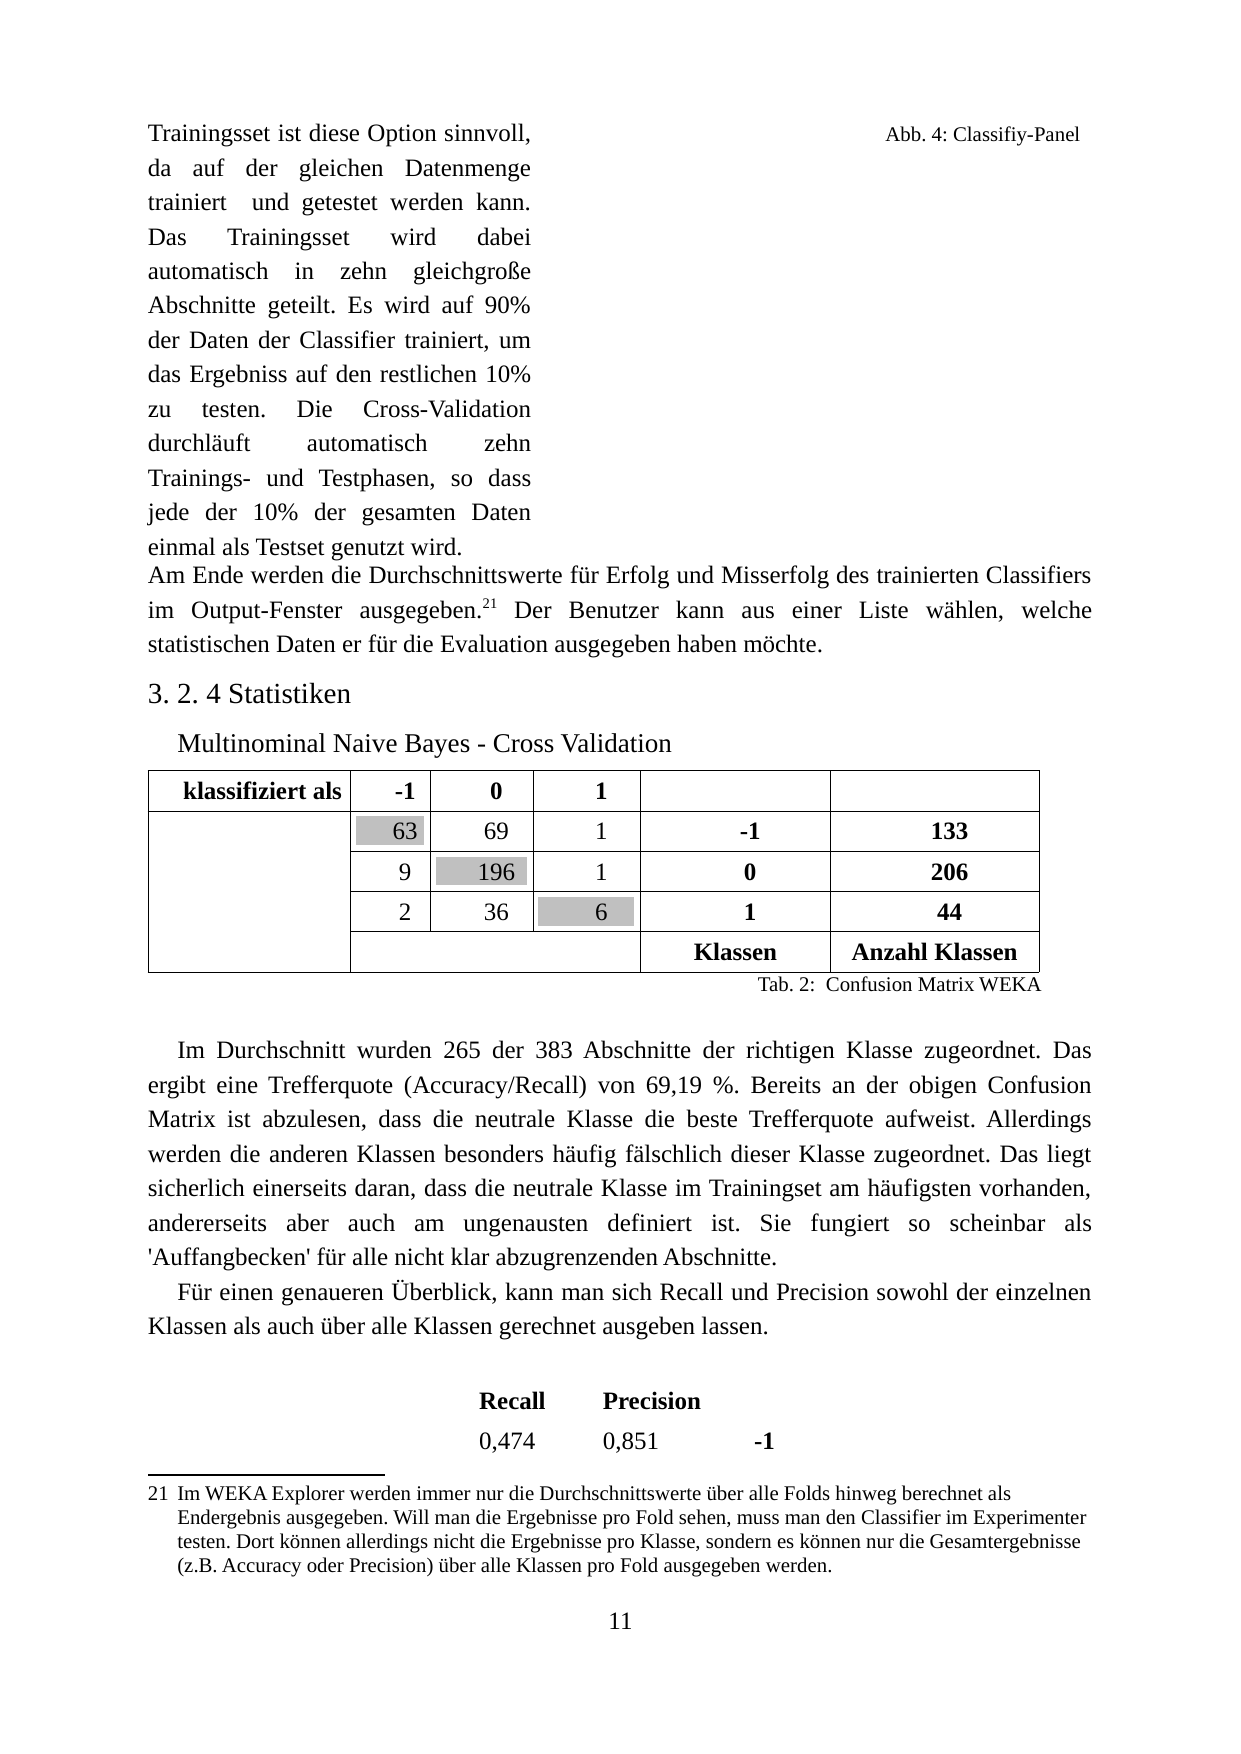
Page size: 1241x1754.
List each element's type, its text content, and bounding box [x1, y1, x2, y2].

table_cell 133 [831, 812, 1039, 851]
table_cell Anzahl Klassen [831, 932, 1039, 972]
table_header 1 [534, 771, 640, 811]
table_cell -1 [719, 1420, 841, 1460]
table_header [719, 1380, 841, 1420]
table_cell -1 [641, 812, 830, 851]
table_cell 0 [641, 852, 830, 891]
table_cell 44 [831, 892, 1039, 931]
table_cell 206 [831, 852, 1039, 891]
table_cell 63 [351, 812, 430, 851]
table_cell 0,474 [444, 1420, 567, 1460]
table_cell 1 [641, 892, 830, 931]
table_cell 1 [534, 812, 640, 851]
table_cell 1 [534, 852, 640, 891]
text Multinominal Naive Bayes - Cross Validation [148, 727, 1093, 758]
text Tab. 2: Confusion Matrix WEKA [148, 972, 1093, 996]
table_header Abb. 4: Classifiy-Panel [531, 118, 1093, 561]
text 3. 2. 4 Statistiken [148, 676, 1093, 709]
table_cell 2 [351, 892, 430, 931]
table_header Precision [568, 1380, 719, 1420]
table_header [181, 1380, 444, 1460]
text Im Durchschnitt wurden 265 der 383 Abschnitte der richtigen Klasse zugeordnet. Das ergibt eine Trefferquote (Accuracy/Recall) von 69,19 %. Bereits an der obigen Confusion Matrix ist abzulesen, dass die neutrale Klasse die beste Trefferquote aufweist. Allerdings werden die anderen Klassen besonders häufig fälschlich dieser Klasse zugeordnet. Das liegt sicherlich einerseits daran, dass die neutrale Klasse im Trainingset am häufigsten vorhanden, andererseits aber auch am ungenausten definiert ist. Sie fungiert so scheinbar als 'Auffangbecken' für alle nicht klar abzugrenzenden Abschnitte. [148, 1035, 1093, 1271]
table_cell 9 [351, 852, 430, 891]
table_header Recall [444, 1380, 567, 1420]
table_header [831, 771, 1039, 811]
table_cell Klassen [641, 932, 830, 972]
table_header -1 [351, 771, 430, 811]
table_cell 0,851 [568, 1420, 719, 1460]
table_header 0 [431, 771, 533, 811]
table_header klassifiziert als [149, 771, 350, 811]
table_header Trainingsset ist diese Option sinnvoll, da auf der gleichen Datenmenge trainiert und getestet werden kann. Das Trainingsset wird dabei automatisch in zehn gleichgroße Abschnitte geteilt. Es wird auf 90% der Daten der Classifier trainiert, um das Ergebniss auf den restlichen 10% zu testen. Die Cross-Validation durchläuft automatisch zehn Trainings- und Testphasen, so dass jede der 10% der gesamten Daten einmal als Testset genutzt wird. [148, 118, 531, 561]
table_cell [351, 932, 640, 972]
text Für einen genaueren Überblick, kann man sich Recall und Precision sowohl der einzelnen Klassen als auch über alle Klassen gerechnet ausgeben lassen. [148, 1277, 1093, 1340]
table_cell 196 [431, 852, 533, 891]
table_cell 69 [431, 812, 533, 851]
table_cell [149, 812, 350, 972]
table_header [641, 771, 830, 811]
table_cell 36 [431, 892, 533, 931]
table_cell 6 [534, 892, 640, 931]
table_cell Am Ende werden die Durchschnittswerte für Erfolg und Misserfolg des trainierten Classifiers im Output-Fenster ausgegeben. Der Benutzer kann aus einer Liste wählen, welche statistischen Daten er für die Evaluation ausgegeben haben möchte. [148, 561, 1093, 658]
